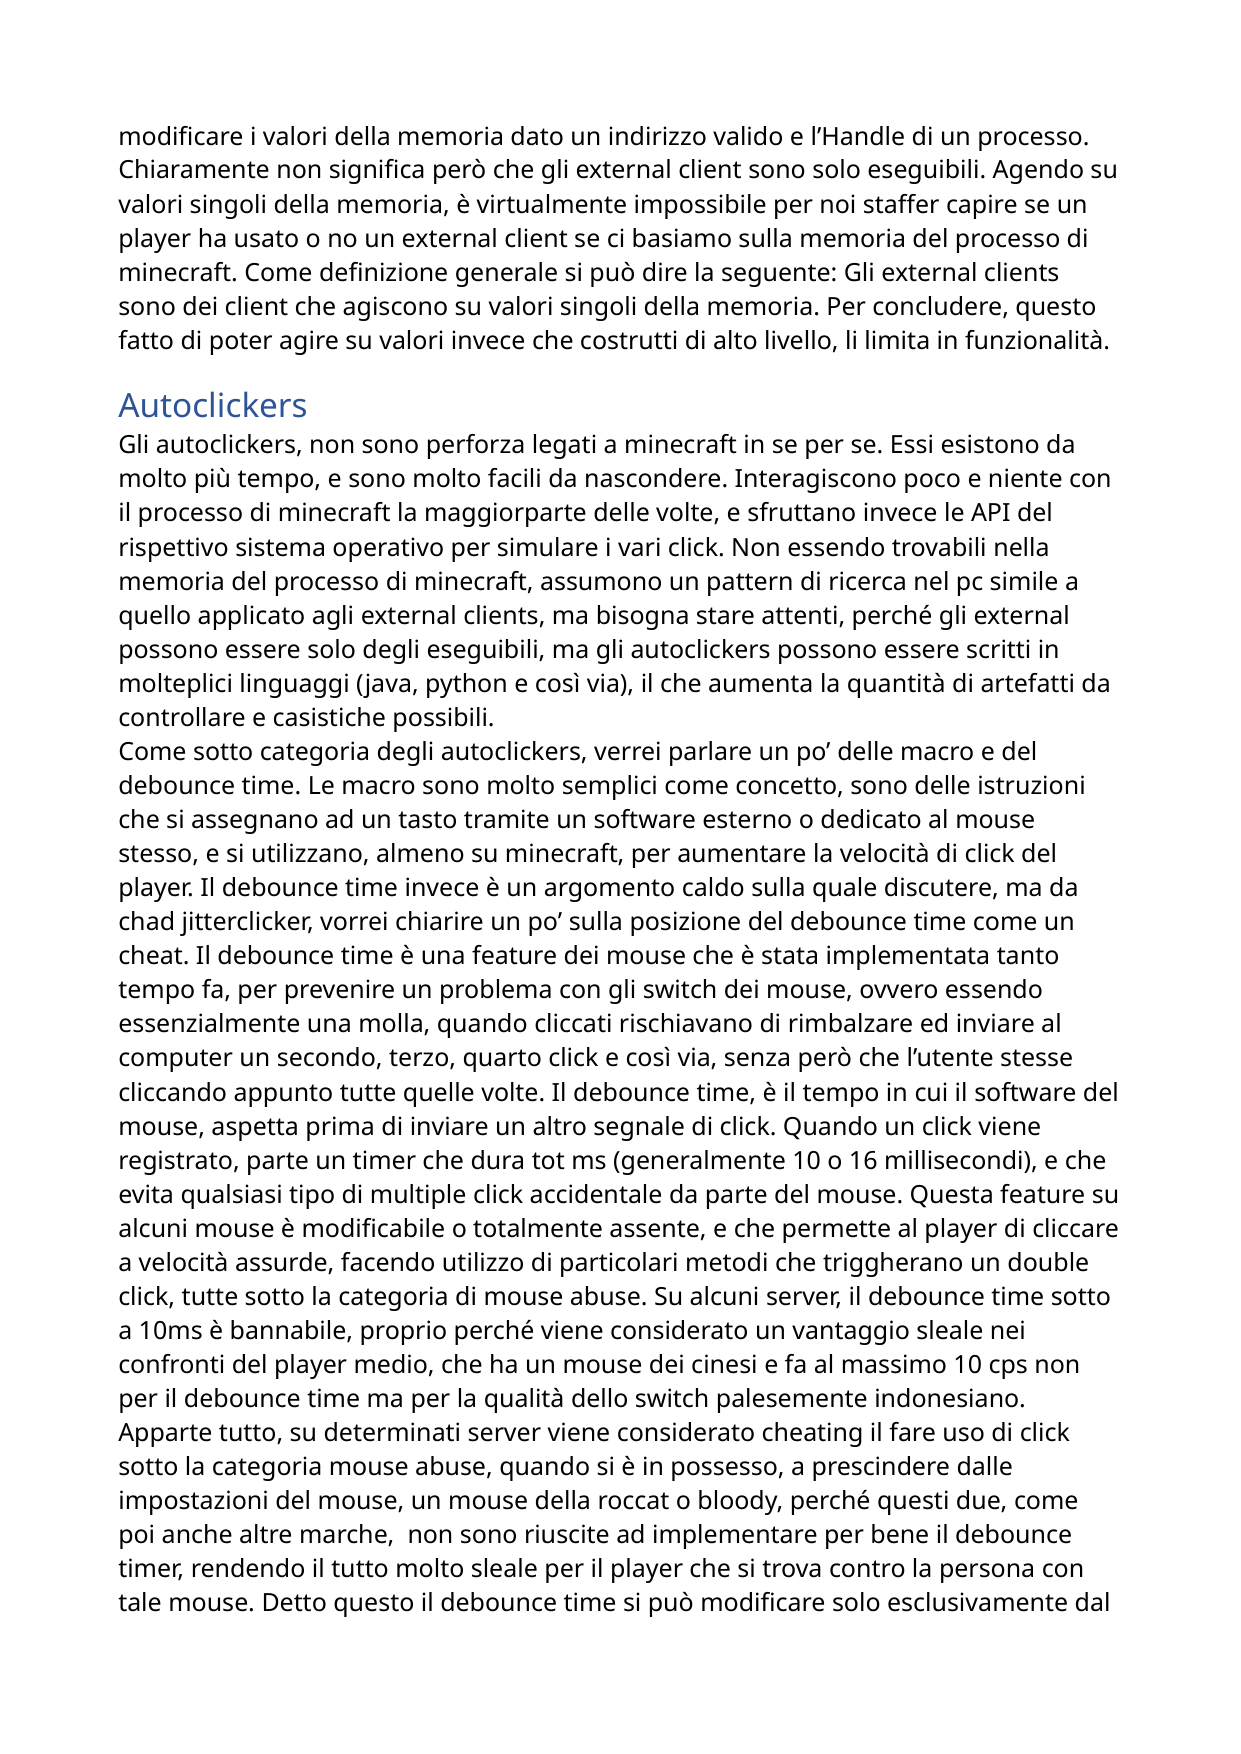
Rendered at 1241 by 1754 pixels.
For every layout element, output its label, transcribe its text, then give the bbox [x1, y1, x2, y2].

text Gli autoclickers, non sono perforza legati a minecraft in se per se. Essi esistono da molto più tempo, e sono molto facili da nascondere. Interagiscono poco e niente con il processo di minecraft la maggiorparte delle volte, e sfruttano invece le API del rispettivo sistema operativo per simulare i vari click. Non essendo trovabili nella memoria del processo di minecraft, assumono un pattern di ricerca nel pc simile a quello applicato agli external clients, ma bisogna stare attenti, perché gli external possono essere solo degli eseguibili, ma gli autoclickers possono essere scritti in molteplici linguaggi (java, python e così via), il che aumenta la quantità di artefatti da controllare e casistiche possibili. [118, 427, 1122, 733]
text modificare i valori della memoria dato un indirizzo valido e l’Handle di un processo. Chiaramente non significa però che gli external client sono solo eseguibili. Agendo su valori singoli della memoria, è virtualmente impossibile per noi staffer capire se un player ha usato o no un external client se ci basiamo sulla memoria del processo di minecraft. Come definizione generale si può dire la seguente: Gli external clients sono dei client che agiscono su valori singoli della memoria. Per concludere, questo fatto di poter agire su valori invece che costrutti di alto livello, li limita in funzionalità. [118, 118, 1122, 357]
text Come sotto categoria degli autoclickers, verrei parlare un po’ delle macro e del debounce time. Le macro sono molto semplici come concetto, sono delle istruzioni che si assegnano ad un tasto tramite un software esterno o dedicato al mouse stesso, e si utilizzano, almeno su minecraft, per aumentare la velocità di click del player. Il debounce time invece è un argomento caldo sulla quale discutere, ma da chad jitterclicker, vorrei chiarire un po’ sulla posizione del debounce time come un cheat. Il debounce time è una feature dei mouse che è stata implementata tanto tempo fa, per prevenire un problema con gli switch dei mouse, ovvero essendo essenzialmente una molla, quando cliccati rischiavano di rimbalzare ed inviare al computer un secondo, terzo, quarto click e così via, senza però che l’utente stesse cliccando appunto tutte quelle volte. Il debounce time, è il tempo in cui il software del mouse, aspetta prima di inviare un altro segnale di click. Quando un click viene registrato, parte un timer che dura tot ms (generalmente 10 o 16 millisecondi), e che evita qualsiasi tipo di multiple click accidentale da parte del mouse. Questa feature su alcuni mouse è modificabile o totalmente assente, e che permette al player di cliccare a velocità assurde, facendo utilizzo di particolari metodi che triggherano un double click, tutte sotto la categoria di mouse abuse. Su alcuni server, il debounce time sotto a 10ms è bannabile, proprio perché viene considerato un vantaggio sleale nei confronti del player medio, che ha un mouse dei cinesi e fa al massimo 10 cps non per il debounce time ma per la qualità dello switch palesemente indonesiano. Apparte tutto, su determinati server viene considerato cheating il fare uso di click sotto la categoria mouse abuse, quando si è in possesso, a prescindere dalle impostazioni del mouse, un mouse della roccat o bloody, perché questi due, come poi anche altre marche, non sono riuscite ad implementare per bene il debounce timer, rendendo il tutto molto sleale per il player che si trova contro la persona con tale mouse. Detto questo il debounce time si può modificare solo esclusivamente dal [118, 733, 1122, 1619]
subtitle Autoclickers [118, 382, 1122, 427]
